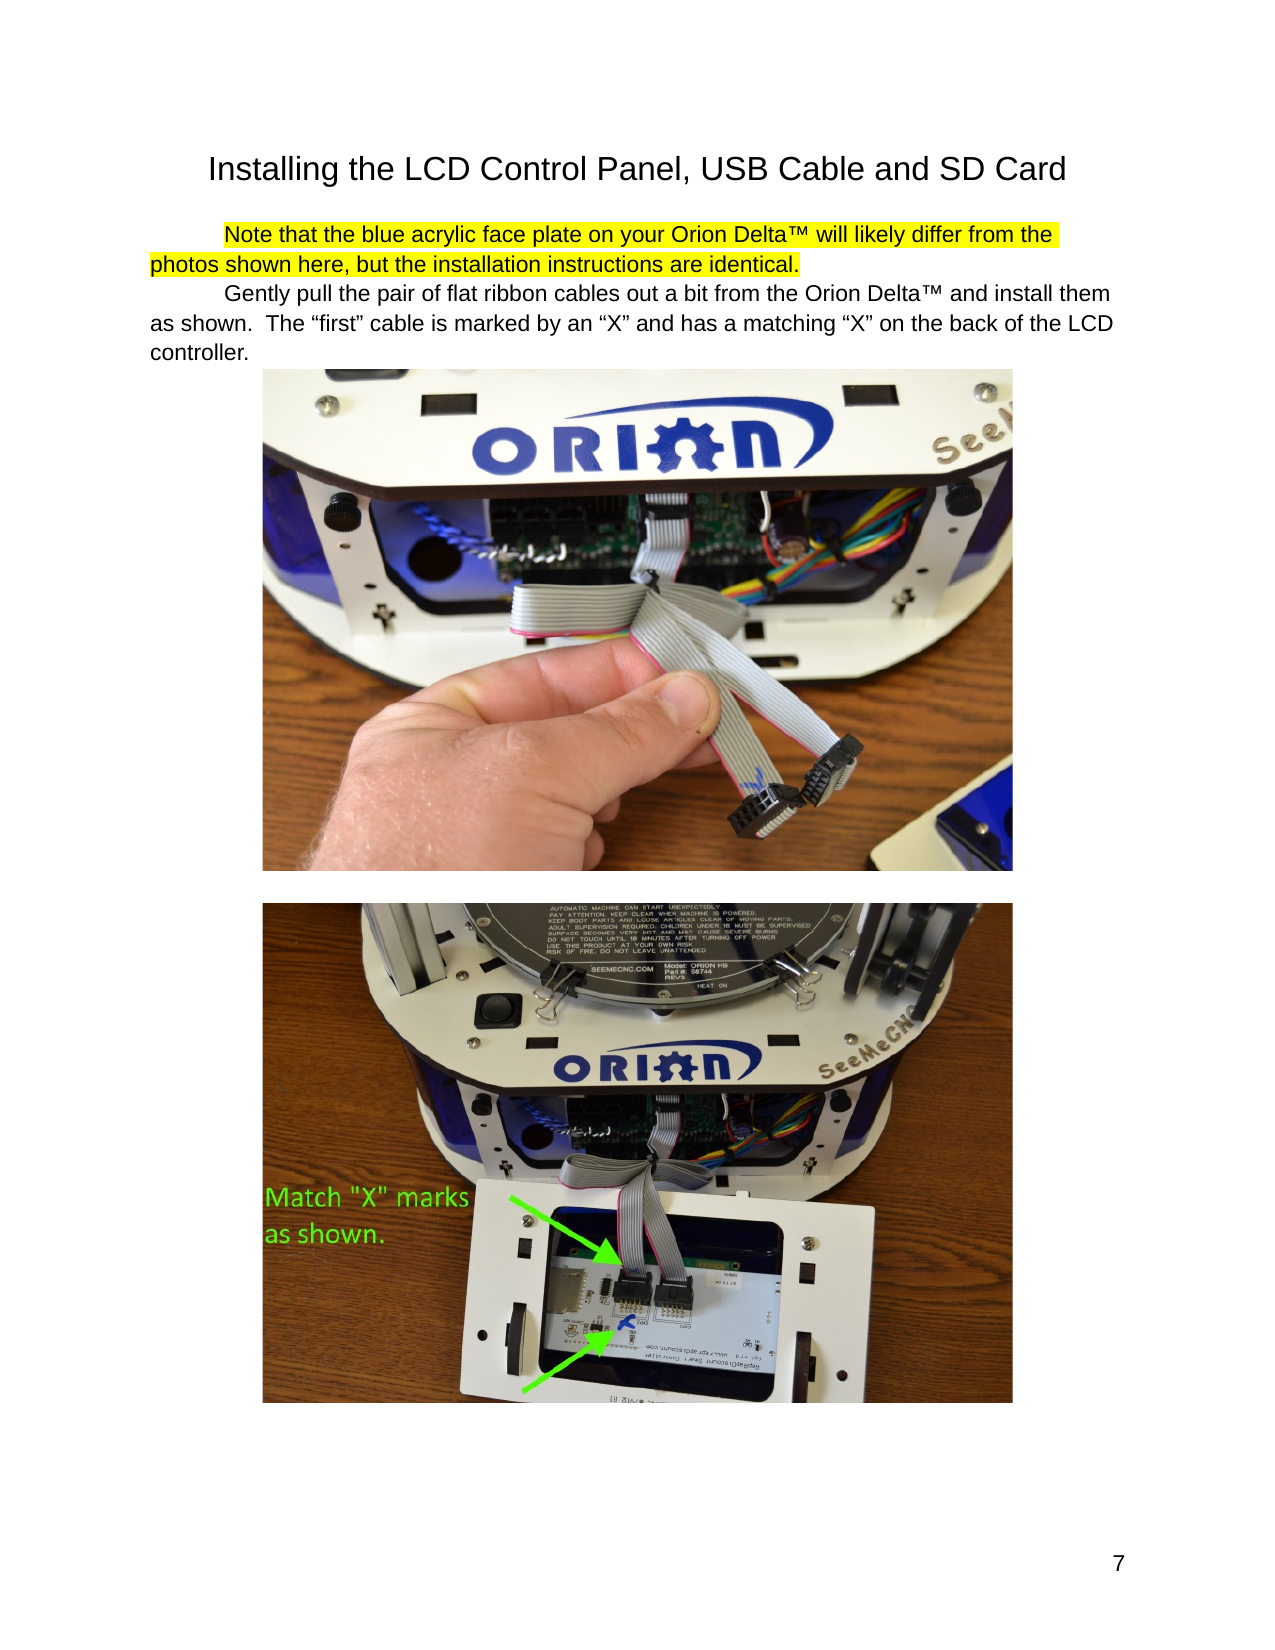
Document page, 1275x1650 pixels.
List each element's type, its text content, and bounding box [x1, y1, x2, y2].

subtitle Installing the LCD Control Panel, USB Cable and SD Card [150, 150, 1125, 187]
picture [262, 903, 1013, 1403]
text Gently pull the pair of flat ribbon cables out a bit from the Orion Delta™ and install them as shown. The “first” cable is marked by an “X” and has a matching “X” on the back of the LCD controller. [150, 281, 1125, 365]
picture [262, 369, 1013, 871]
text Note that the blue acrylic face plate on your Orion Delta™ will likely differ from the photos shown here, but the installation instructions are identical. [150, 222, 1125, 277]
